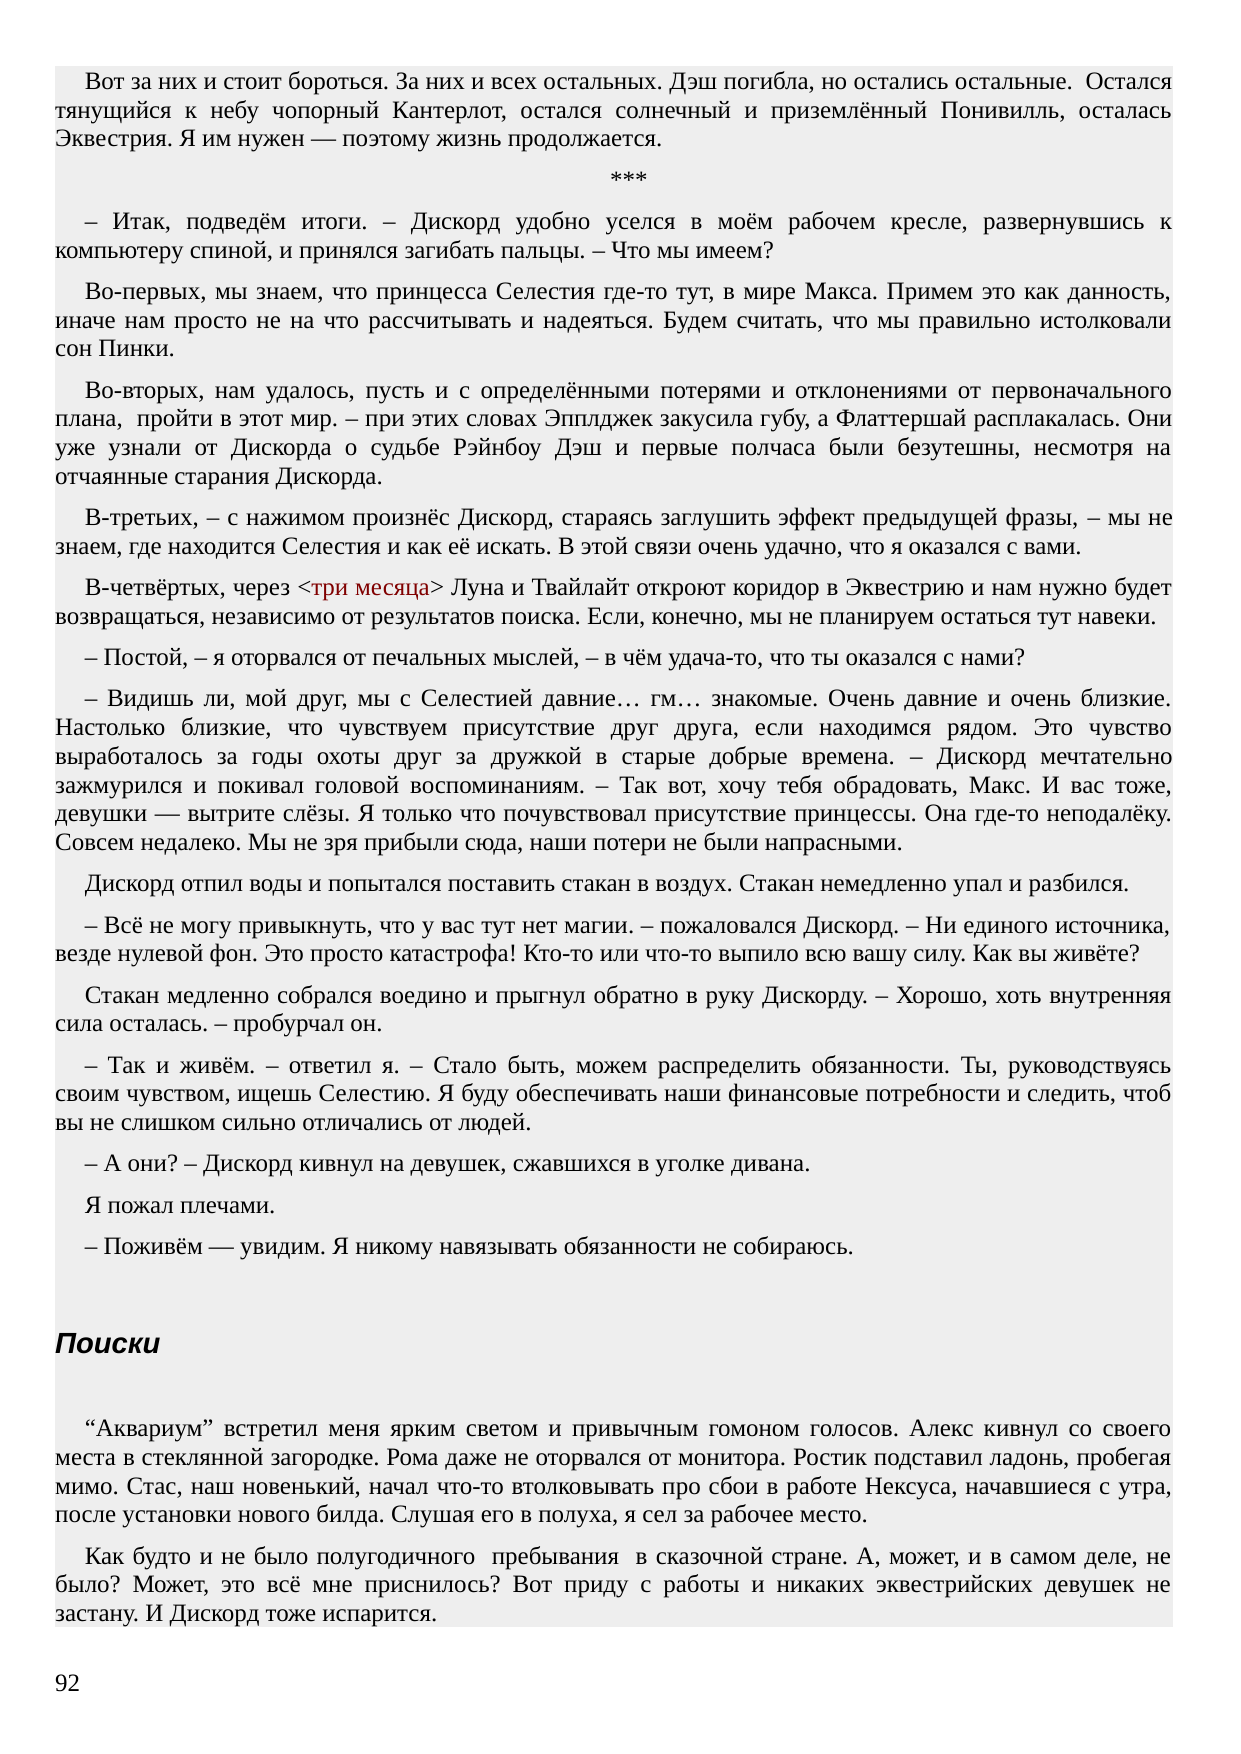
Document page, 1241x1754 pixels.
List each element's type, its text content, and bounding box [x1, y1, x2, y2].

text – Постой, – я оторвался от печальных мыслей, – в чём удача-то, что ты оказался с нами? [55, 642, 1173, 671]
text “Аквариум” встретил меня ярким светом и привычным гомоном голосов. Алекс кивнул со своего места в стеклянной загородке. Рома даже не оторвался от монитора. Ростик подставил ладонь, пробегая мимо. Стас, наш новенький, начал что-то втолковывать про сбои в работе Нексуса, начавшиеся с утра, после установки нового билда. Слушая его в полуха, я сел за рабочее место. [55, 1413, 1173, 1528]
text Стакан медленно собрался воедино и прыгнул обратно в руку Дискорду. – Хорошо, хоть внутренняя сила осталась. – пробурчал он. [55, 980, 1173, 1037]
text Как будто и не было полугодичного пребывания в сказочной стране. А, может, и в самом деле, не было? Может, это всё мне приснилось? Вот приду с работы и никаких эквестрийских девушек не застану. И Дискорд тоже испарится. [55, 1541, 1173, 1627]
text – А они? – Дискорд кивнул на девушек, сжавшихся в уголке дивана. [55, 1148, 1173, 1177]
text – Итак, подведём итоги. – Дискорд удобно уселся в моём рабочем кресле, развернувшись к компьютеру спиной, и принялся загибать пальцы. – Что мы имеем? [55, 206, 1173, 263]
text – Видишь ли, мой друг, мы с Селестией давние… гм… знакомые. Очень давние и очень близкие. Настолько близкие, что чувствуем присутствие друг друга, если находимся рядом. Это чувство выработалось за годы охоты друг за дружкой в старые добрые времена. – Дискорд мечтательно зажмурился и покивал головой воспоминаниям. – Так вот, хочу тебя обрадовать, Макс. И вас тоже, девушки — вытрите слёзы. Я только что почувствовал присутствие принцессы. Она где-то неподалёку. Совсем недалеко. Мы не зря прибыли сюда, наши потери не были напрасными. [55, 683, 1173, 856]
text Я пожал плечами. [55, 1190, 1173, 1218]
subtitle Поиски [55, 1326, 1173, 1359]
text В-четвёртых, через <три месяца> Луна и Твайлайт откроют коридор в Эквестрию и нам нужно будет возвращаться, независимо от результатов поиска. Если, конечно, мы не планируем остаться тут навеки. [55, 572, 1173, 630]
text – Так и живём. – ответил я. – Стало быть, можем распределить обязанности. Ты, руководствуясь своим чувством, ищешь Селестию. Я буду обеспечивать наши финансовые потребности и следить, чтоб вы не слишком сильно отличались от людей. [55, 1050, 1173, 1136]
text Вот за них и стоит бороться. За них и всех остальных. Дэш погибла, но остались остальные. Остался тянущийся к небу чопорный Кантерлот, остался солнечный и приземлённый Понивилль, осталась Эквестрия. Я им нужен — поэтому жизнь продолжается. [55, 66, 1173, 152]
text – Поживём — увидим. Я никому навязывать обязанности не собираюсь. [55, 1231, 1173, 1260]
text *** [55, 165, 1173, 193]
text Дискорд отпил воды и попытался поставить стакан в воздух. Стакан немедленно упал и разбился. [55, 868, 1173, 897]
text – Всё не могу привыкнуть, что у вас тут нет магии. – пожаловался Дискорд. – Ни единого источника, везде нулевой фон. Это просто катастрофа! Кто-то или что-то выпило всю вашу силу. Как вы живёте? [55, 910, 1173, 967]
text Во-первых, мы знаем, что принцесса Селестия где-то тут, в мире Макса. Примем это как данность, иначе нам просто не на что рассчитывать и надеяться. Будем считать, что мы правильно истолковали сон Пинки. [55, 276, 1173, 362]
text Во-вторых, нам удалось, пусть и с определёнными потерями и отклонениями от первоначального плана, пройти в этот мир. – при этих словах Эпплджек закусила губу, а Флаттершай расплакалась. Они уже узнали от Дискорда о судьбе Рэйнбоу Дэш и первые полчаса были безутешны, несмотря на отчаянные старания Дискорда. [55, 375, 1173, 490]
text В-третьих, – с нажимом произнёс Дискорд, стараясь заглушить эффект предыдущей фразы, – мы не знаем, где находится Селестия и как её искать. В этой связи очень удачно, что я оказался с вами. [55, 502, 1173, 560]
